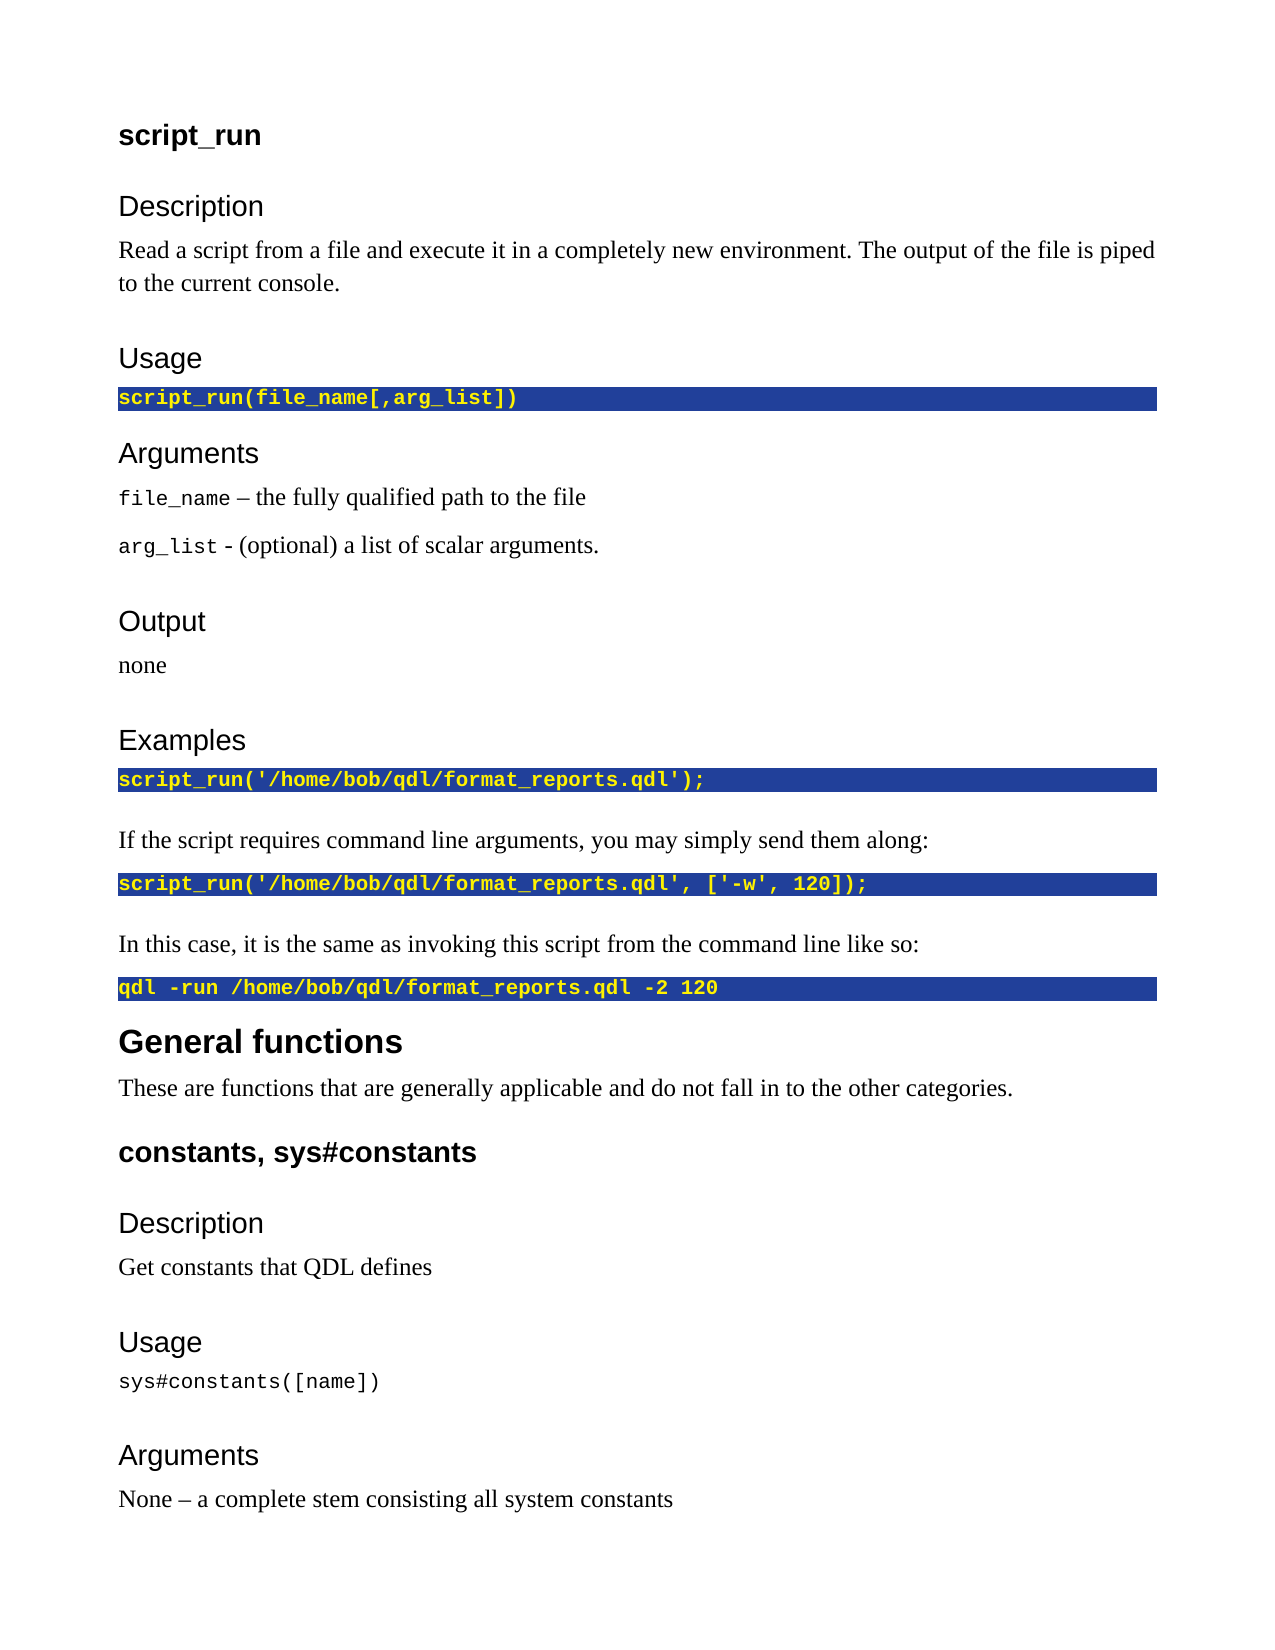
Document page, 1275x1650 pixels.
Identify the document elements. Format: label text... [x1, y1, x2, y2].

text none [118, 650, 1157, 679]
subtitle Usage [118, 1325, 1157, 1358]
subtitle constants, sys#constants [118, 1135, 1157, 1169]
text Get constants that QDL defines [118, 1252, 1157, 1281]
subtitle Examples [118, 722, 1157, 756]
subtitle Description [118, 1206, 1157, 1240]
subtitle Output [118, 604, 1157, 637]
text In this case, it is the same as invoking this script from the command line like so: [118, 896, 1157, 958]
text If the script requires command line arguments, you may simply send them along: [118, 792, 1157, 854]
subtitle Arguments [118, 436, 1157, 469]
text script_run('/home/bob/qdl/format_reports.qdl', ['-w', 120]); [118, 873, 1157, 896]
text None – a complete stem consisting all system constants [118, 1484, 1157, 1512]
text file_name – the fully qualified path to the file [118, 482, 1157, 511]
text Read a script from a file and execute it in a completely new environment. The output of the file is piped to the current console. [118, 235, 1157, 297]
text arg_list - (optional) a list of scalar arguments. [118, 530, 1157, 560]
subtitle General functions [118, 1022, 1157, 1060]
text script_run('/home/bob/qdl/format_reports.qdl'); [118, 768, 1157, 792]
subtitle Usage [118, 341, 1157, 374]
text sys#constants([name]) [118, 1371, 1157, 1394]
subtitle Description [118, 189, 1157, 223]
text These are functions that are generally applicable and do not fall in to the other categories. [118, 1073, 1157, 1101]
text script_run(file_name[,arg_list]) [118, 387, 1157, 411]
text qdl -run /home/bob/qdl/format_reports.qdl -2 120 [118, 977, 1157, 1001]
subtitle Arguments [118, 1438, 1157, 1471]
subtitle script_run [118, 118, 1157, 152]
